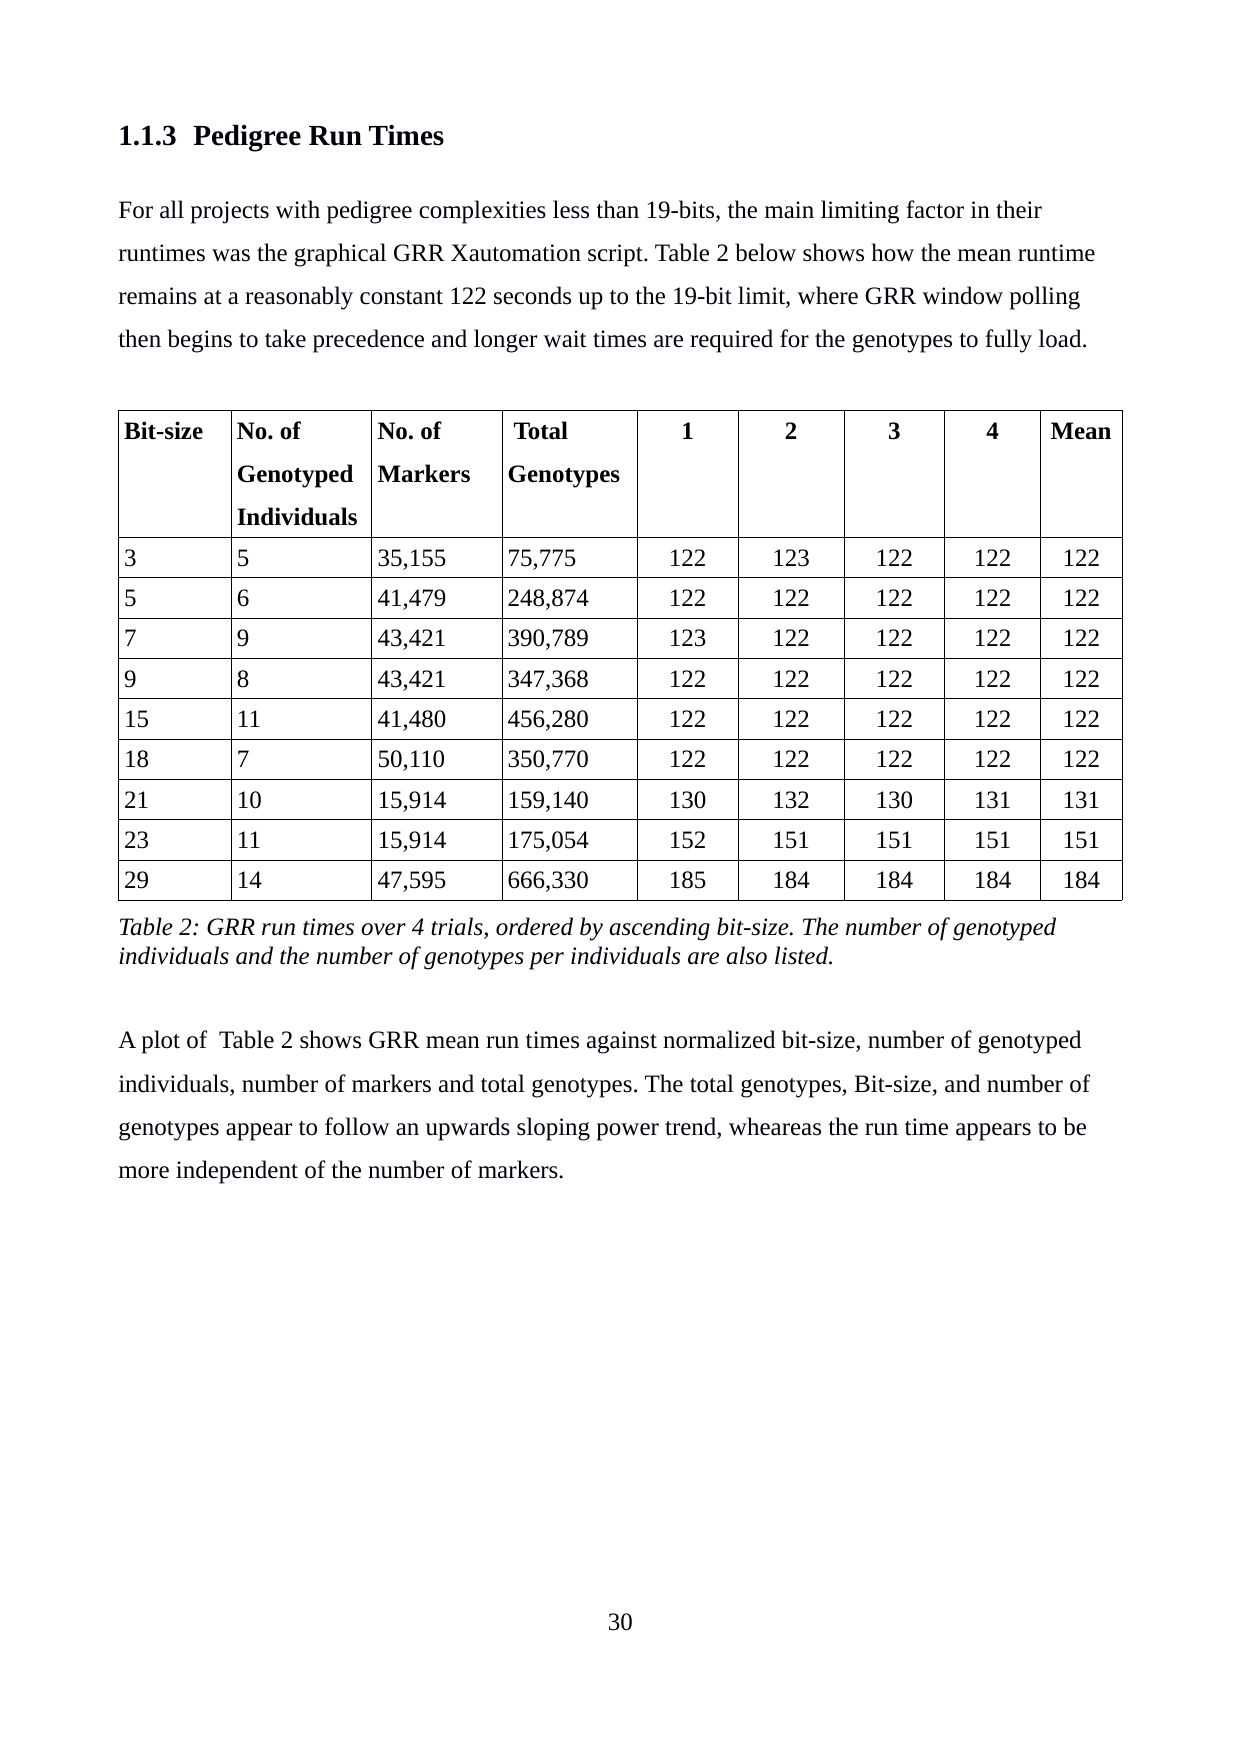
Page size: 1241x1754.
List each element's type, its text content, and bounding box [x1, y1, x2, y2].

table_cell 456,280 [503, 699, 637, 738]
table_cell 151 [1041, 820, 1122, 859]
table_cell 8 [232, 659, 371, 698]
table_cell 122 [1041, 578, 1122, 618]
table_cell 132 [739, 780, 844, 819]
table_cell 175,054 [503, 820, 637, 859]
table_cell 184 [945, 861, 1040, 900]
table_header No. of Markers [372, 411, 502, 537]
table_cell 122 [945, 619, 1040, 658]
table_cell 21 [119, 780, 231, 819]
table_cell 122 [638, 699, 738, 738]
table_cell 5 [232, 538, 371, 577]
subtitle Pedigree Run Times [118, 118, 1122, 152]
table_cell 666,330 [503, 861, 637, 900]
table_cell 122 [739, 578, 844, 618]
table_header 1 [638, 411, 738, 537]
table_cell 122 [845, 619, 944, 658]
table_cell 122 [638, 538, 738, 577]
table_cell 11 [232, 820, 371, 859]
table_cell 122 [845, 699, 944, 738]
table_cell 122 [1041, 740, 1122, 779]
table_cell 7 [232, 740, 371, 779]
table_cell 130 [638, 780, 738, 819]
table_cell 47,595 [372, 861, 502, 900]
table_cell 151 [945, 820, 1040, 859]
table_cell 122 [845, 538, 944, 577]
text A plot of Table 2 shows GRR mean run times against normalized bit-size, number of genotyped individuals, number of markers and total genotypes. The total genotypes, Bit-size, and number of genotypes appear to follow an upwards sloping power trend, wheareas the run time appears to be more independent of the number of markers. [118, 1026, 1122, 1184]
table_cell 18 [119, 740, 231, 779]
table_cell 130 [845, 780, 944, 819]
table_cell 123 [638, 619, 738, 658]
table_cell 3 [119, 538, 231, 577]
table_cell 184 [739, 861, 844, 900]
table_cell 122 [1041, 699, 1122, 738]
table_cell 35,155 [372, 538, 502, 577]
table_cell 9 [119, 659, 231, 698]
table_cell 122 [638, 740, 738, 779]
table_header Mean [1041, 411, 1122, 537]
table_cell 122 [945, 740, 1040, 779]
table_cell 350,770 [503, 740, 637, 779]
table_cell 159,140 [503, 780, 637, 819]
table_cell 131 [945, 780, 1040, 819]
table_header 2 [739, 411, 844, 537]
table_cell 347,368 [503, 659, 637, 698]
table_cell 122 [638, 659, 738, 698]
table_cell 23 [119, 820, 231, 859]
table_cell 11 [232, 699, 371, 738]
table_cell 390,789 [503, 619, 637, 658]
table_cell 122 [739, 619, 844, 658]
table_header 4 [945, 411, 1040, 537]
table_cell 122 [638, 578, 738, 618]
table_cell 15 [119, 699, 231, 738]
table_cell 184 [845, 861, 944, 900]
table_cell 122 [845, 578, 944, 618]
table_cell 122 [845, 740, 944, 779]
table_cell 6 [232, 578, 371, 618]
table_header Bit-size [119, 411, 231, 537]
table_cell 15,914 [372, 820, 502, 859]
table_cell 122 [945, 659, 1040, 698]
text Table 2: GRR run times over 4 trials, ordered by ascending bit-size. The number of genotyped individuals and the number of genotypes per individuals are also listed. [118, 912, 1122, 970]
table_cell 131 [1041, 780, 1122, 819]
table_cell 122 [739, 740, 844, 779]
table_cell 75,775 [503, 538, 637, 577]
table_cell 122 [945, 578, 1040, 618]
table_cell 151 [739, 820, 844, 859]
table_cell 43,421 [372, 619, 502, 658]
table_cell 9 [232, 619, 371, 658]
table_cell 43,421 [372, 659, 502, 698]
table_cell 151 [845, 820, 944, 859]
table_cell 50,110 [372, 740, 502, 779]
table_cell 14 [232, 861, 371, 900]
table_cell 122 [1041, 538, 1122, 577]
table_cell 123 [739, 538, 844, 577]
table_header Total Genotypes [503, 411, 637, 537]
table_cell 41,480 [372, 699, 502, 738]
table_cell 248,874 [503, 578, 637, 618]
table_cell 29 [119, 861, 231, 900]
text For all projects with pedigree complexities less than 19-bits, the main limiting factor in their runtimes was the graphical GRR Xautomation script. Table 2 below shows how the mean runtime remains at a reasonably constant 122 seconds up to the 19-bit limit, where GRR window polling then begins to take precedence and longer wait times are required for the genotypes to fully load. [118, 195, 1122, 353]
table_cell 10 [232, 780, 371, 819]
table_header No. of Genotyped Individuals [232, 411, 371, 537]
table_cell 152 [638, 820, 738, 859]
table_cell 122 [739, 659, 844, 698]
table_cell 122 [739, 699, 844, 738]
table_cell 122 [945, 699, 1040, 738]
table_cell 122 [845, 659, 944, 698]
table_cell 15,914 [372, 780, 502, 819]
table_cell 41,479 [372, 578, 502, 618]
table_cell 184 [1041, 861, 1122, 900]
table_cell 7 [119, 619, 231, 658]
table_header 3 [845, 411, 944, 537]
table_cell 185 [638, 861, 738, 900]
table_cell 5 [119, 578, 231, 618]
table_cell 122 [1041, 659, 1122, 698]
table_cell 122 [1041, 619, 1122, 658]
table_cell 122 [945, 538, 1040, 577]
